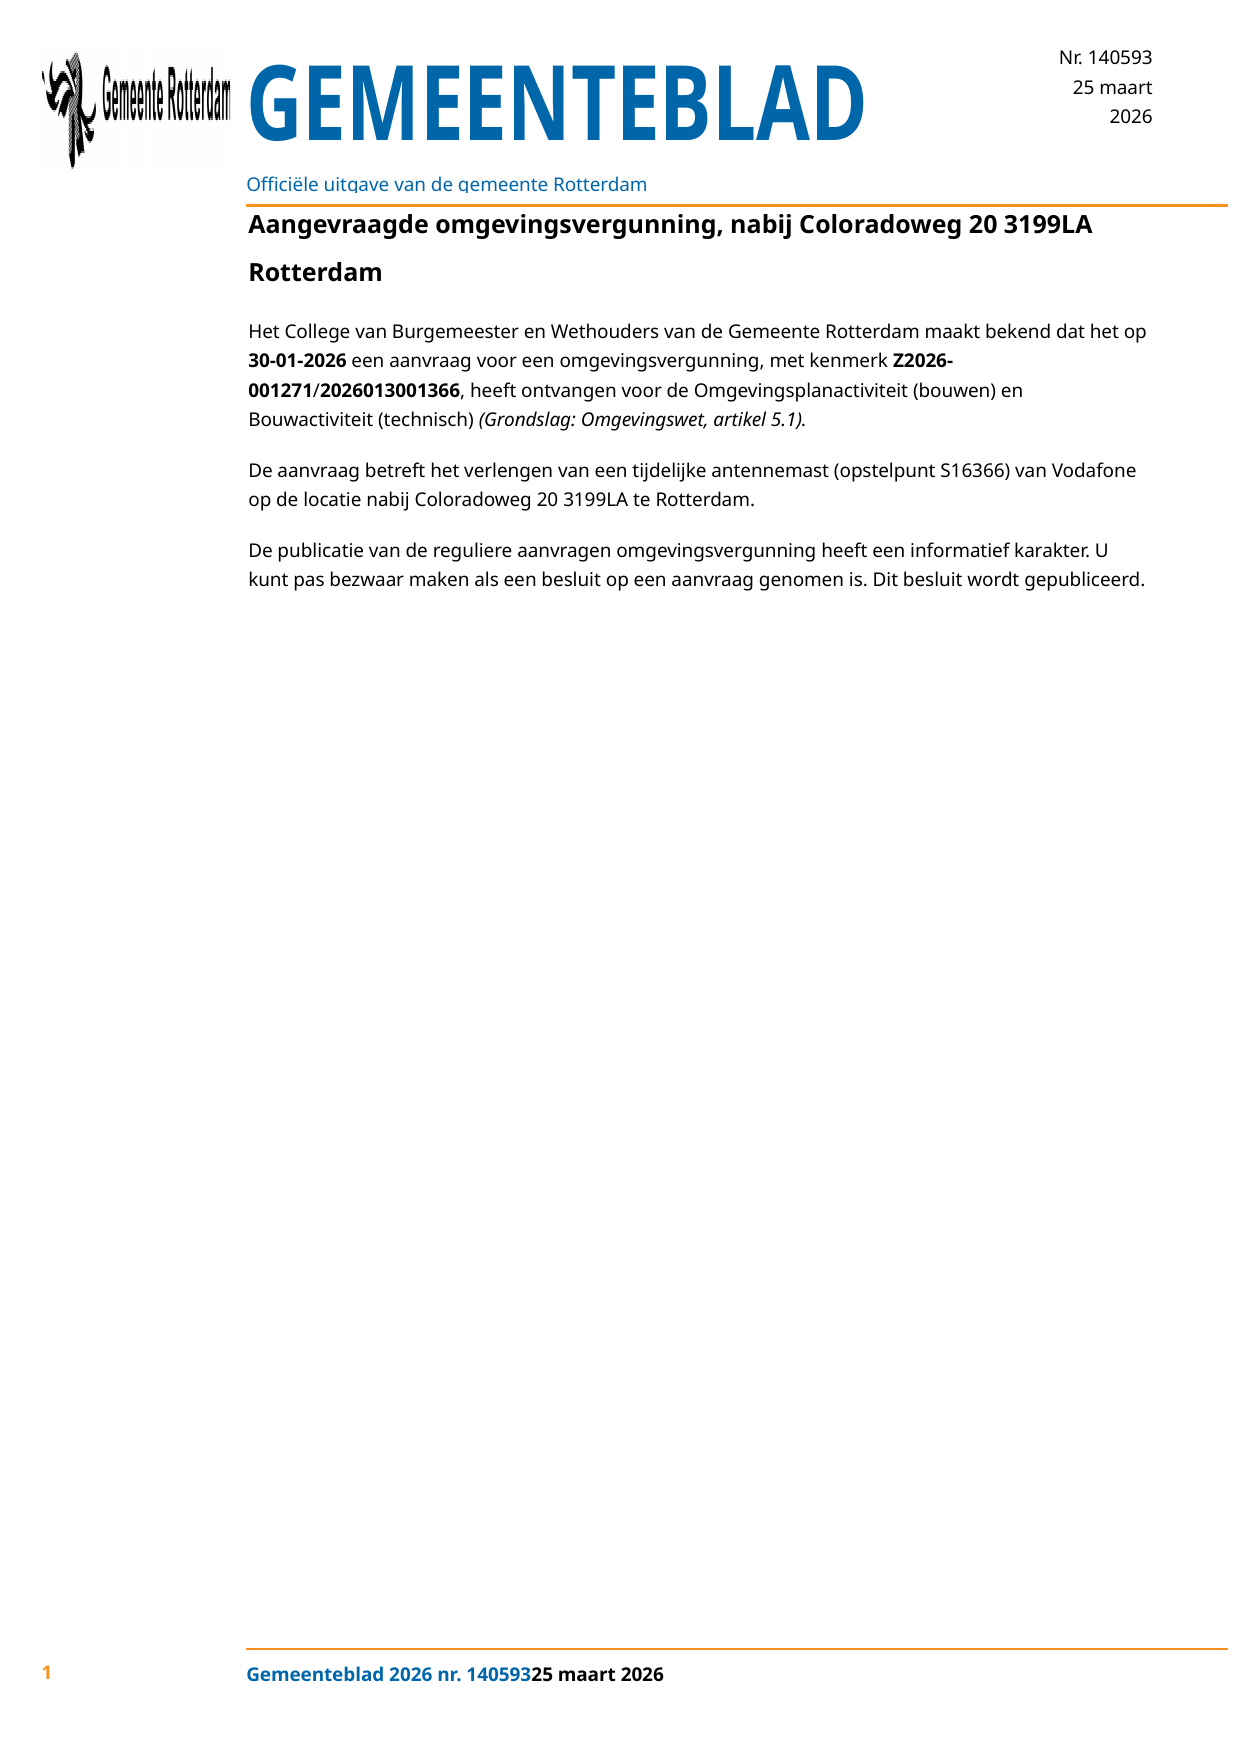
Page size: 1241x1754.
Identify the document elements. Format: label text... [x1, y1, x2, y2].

text De aanvraag betreft het verlengen van een tijdelijke antennemast (opstelpunt S16366) van Vodafone op de locatie nabij Coloradoweg 20 3199LA te Rotterdam. [248, 457, 1152, 512]
picture [41, 47, 231, 172]
text Het College van Burgemeester en Wethouders van de Gemeente Rotterdam maakt bekend dat het op 30-01-2026 een aanvraag voor een omgevingsvergunning, met kenmerk Z2026-001271/2026013001366, heeft ontvangen voor de Omgevingsplanactiviteit (bouwen) en Bouwactiviteit (technisch) (Grondslag: Omgevingswet, artikel 5.1). [248, 318, 1152, 432]
text De publicatie van de reguliere aanvragen omgevingsvergunning heeft een informatief karakter. U kunt pas bezwaar maken als een besluit op een aanvraag genomen is. Dit besluit wordt gepubliceerd. [248, 537, 1152, 592]
text Aangevraagde omgevingsvergunning, nabij Coloradoweg 20 3199LA Rotterdam [248, 207, 1152, 288]
